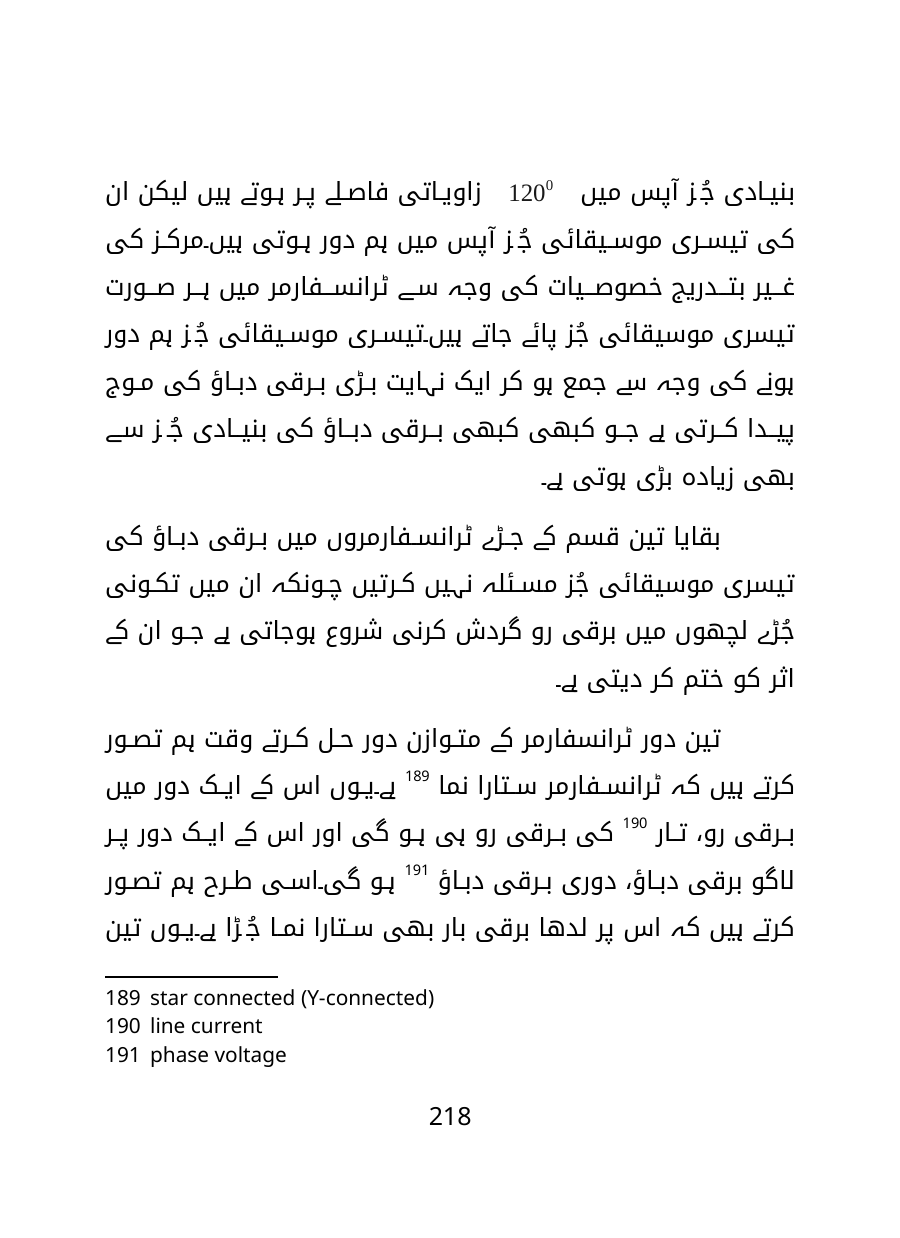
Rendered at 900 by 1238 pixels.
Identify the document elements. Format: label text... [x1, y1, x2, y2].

text phase voltage [105, 1040, 795, 1068]
text line current [105, 1012, 795, 1040]
text تین دور ٹرانسفارمر کے متوازن دور حل کرتے وقت ہم تصور کرتے ہیں کہ ٹرانسفارمر ستارا نما ہے۔یوں اس کے ایک دور میں برقی رو، تار کی برقی رو ہی ہو گی اور اس کے ایک دور پر لاگو برقی دباؤ، دوری برقی دباؤ ہو گی۔اسی طرح ہم تصور کرتے ہیں کہ اس پر لدھا برقی بار بھی ستارا نما جُڑا ہے۔یوں تین [105, 715, 795, 952]
text star connected (Y-connected) [105, 983, 795, 1012]
text بنیادی جُز آپس میں زاویاتی فاصلے پر ہوتے ہیں لیکن ان کی تیسری موسیقائی جُز آپس میں ہم دور ہوتی ہیں۔مرکز کی غیر بتدریج خصوصیات کی وجہ سے ٹرانسفارمر میں ہر صورت تیسری موسیقائی جُز پائے جاتے ہیں۔تیسری موسیقائی جُز ہم دور ہونے کی وجہ سے جمع ہو کر ایک نہایت بڑی برقی دباؤ کی موج پیدا کرتی ہے جو کبھی کبھی برقی دباؤ کی بنیادی جُز سے بھی زیادہ بڑی ہوتی ہے۔ [105, 168, 795, 500]
text بقایا تین قسم کے جڑے ٹرانسفارمروں میں برقی دباؤ کی تیسری موسیقائی جُز مسئلہ نہیں کرتیں چونکہ ان میں تکونی جُڑے لچھوں میں برقی رو گردش کرنی شروع ہوجاتی ہے جو ان کے اثر کو ختم کر دیتی ہے۔ [105, 513, 795, 702]
